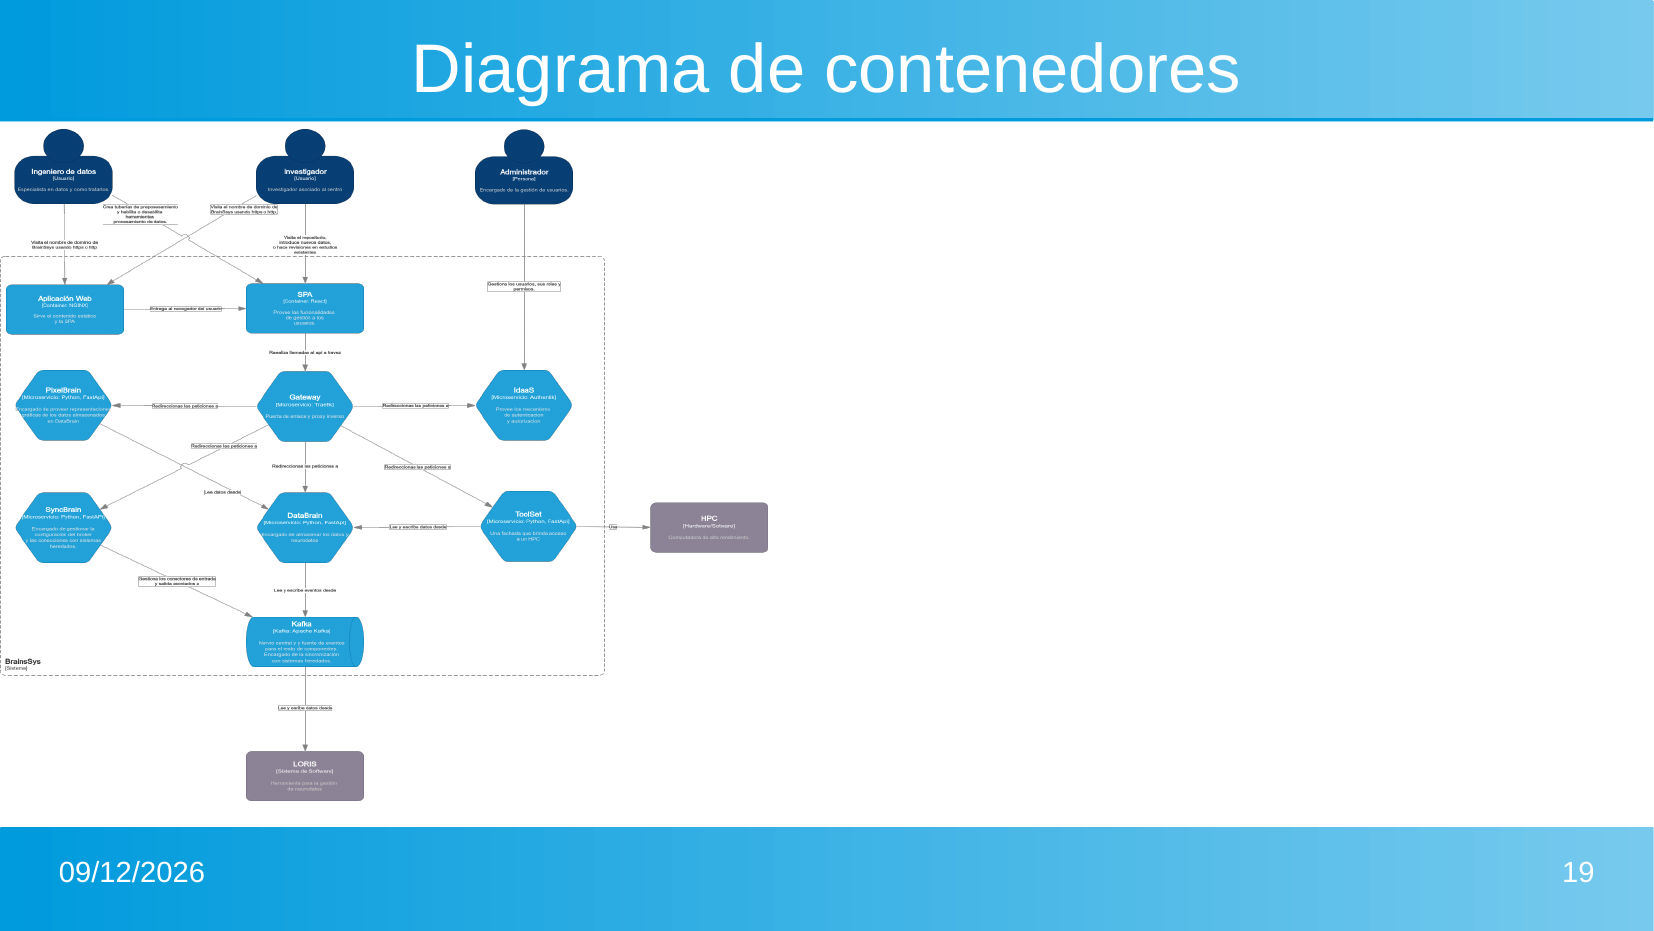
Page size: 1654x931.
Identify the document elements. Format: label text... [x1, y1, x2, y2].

picture [0, 129, 768, 801]
title Diagrama de contenedores [59, 29, 1595, 108]
